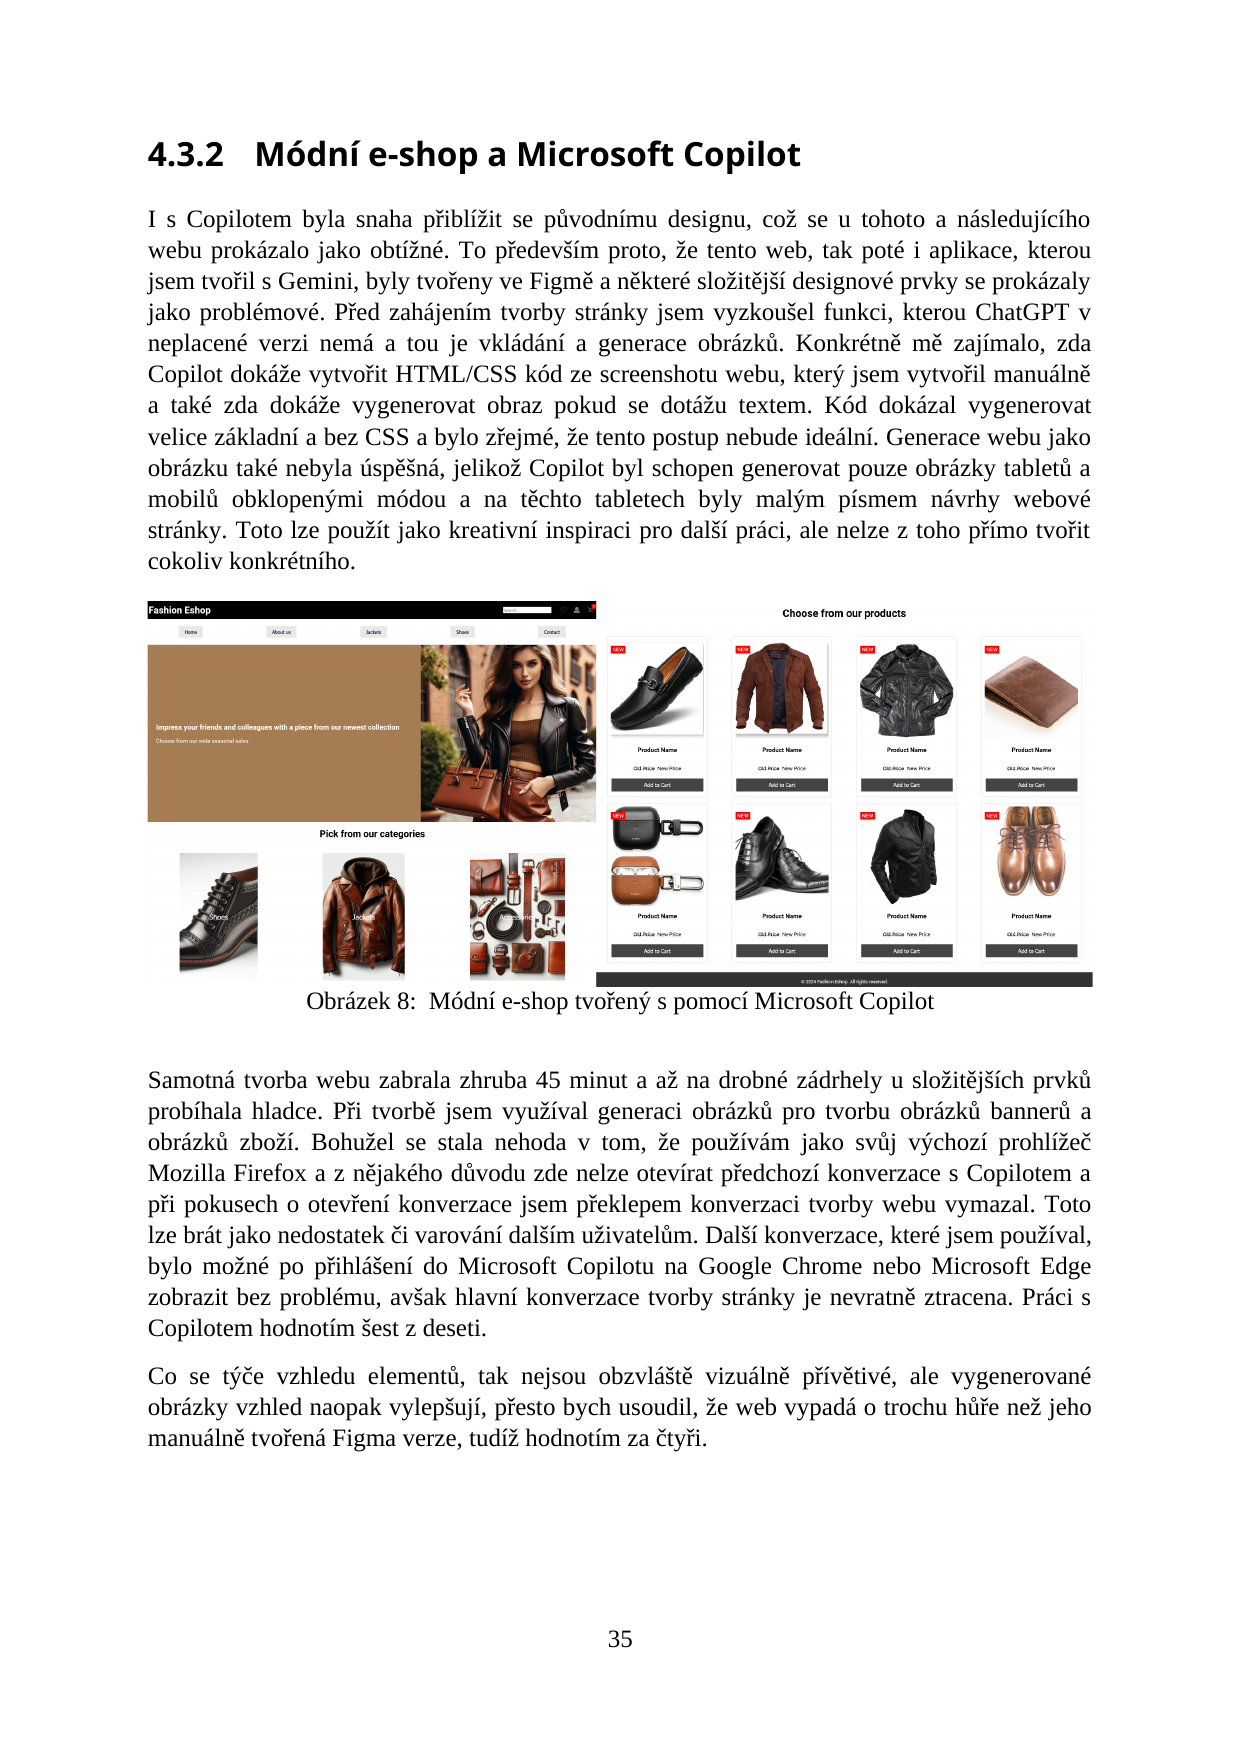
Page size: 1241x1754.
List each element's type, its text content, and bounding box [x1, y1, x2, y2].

text Samotná tvorba webu zabrala zhruba 45 minut a až na drobné zádrhely u složitějších prvků probíhala hladce. Při tvorbě jsem využíval generaci obrázků pro tvorbu obrázků bannerů a obrázků zboží. Bohužel se stala nehoda v tom, že používám jako svůj výchozí prohlížeč Mozilla Firefox a z nějakého důvodu zde nelze otevírat předchozí konverzace s Copilotem a při pokusech o otevření konverzace jsem překlepem konverzaci tvorby webu vymazal. Toto lze brát jako nedostatek či varování dalším uživatelům. Další konverzace, které jsem používal, bylo možné po přihlášení do Microsoft Copilotu na Google Chrome nebo Microsoft Edge zobrazit bez problému, avšak hlavní konverzace tvorby stránky je nevratně ztracena. Práci s Copilotem hodnotím šest z deseti. [148, 1065, 1092, 1342]
text Co se týče vzhledu elementů, tak nejsou obzvláště vizuálně přívětivé, ale vygenerované obrázky vzhled naopak vylepšují, přesto bych usoudil, že web vypadá o trochu hůře než jeho manuálně tvořená Figma verze, tudíž hodnotím za čtyři. [148, 1361, 1092, 1452]
picture [147, 601, 1093, 987]
text I s Copilotem byla snaha přiblížit se původnímu designu, což se u tohoto a následujícího webu prokázalo jako obtížné. To především proto, že tento web, tak poté i aplikace, kterou jsem tvořil s Gemini, byly tvořeny ve Figmě a některé složitější designové prvky se prokázaly jako problémové. Před zahájením tvorby stránky jsem vyzkoušel funkci, kterou ChatGPT v neplacené verzi nemá a tou je vkládání a generace obrázků. Konkrétně mě zajímalo, zda Copilot dokáže vytvořit HTML/CSS kód ze screenshotu webu, který jsem vytvořil manuálně a také zda dokáže vygenerovat obraz pokud se dotážu textem. Kód dokázal vygenerovat velice základní a bez CSS a bylo zřejmé, že tento postup nebude ideální. Generace webu jako obrázku také nebyla úspěšná, jelikož Copilot byl schopen generovat pouze obrázky tabletů a mobilů obklopenými módou a na těchto tabletech byly malým písmem návrhy webové stránky. Toto lze použít jako kreativní inspiraci pro další práci, ale nelze z toho přímo tvořit cokoliv konkrétního. [148, 204, 1092, 574]
text Obrázek 8: Módní e-shop tvořený s pomocí Microsoft Copilot [148, 987, 1092, 1015]
subtitle Módní e-shop a Microsoft Copilot [148, 130, 1092, 176]
